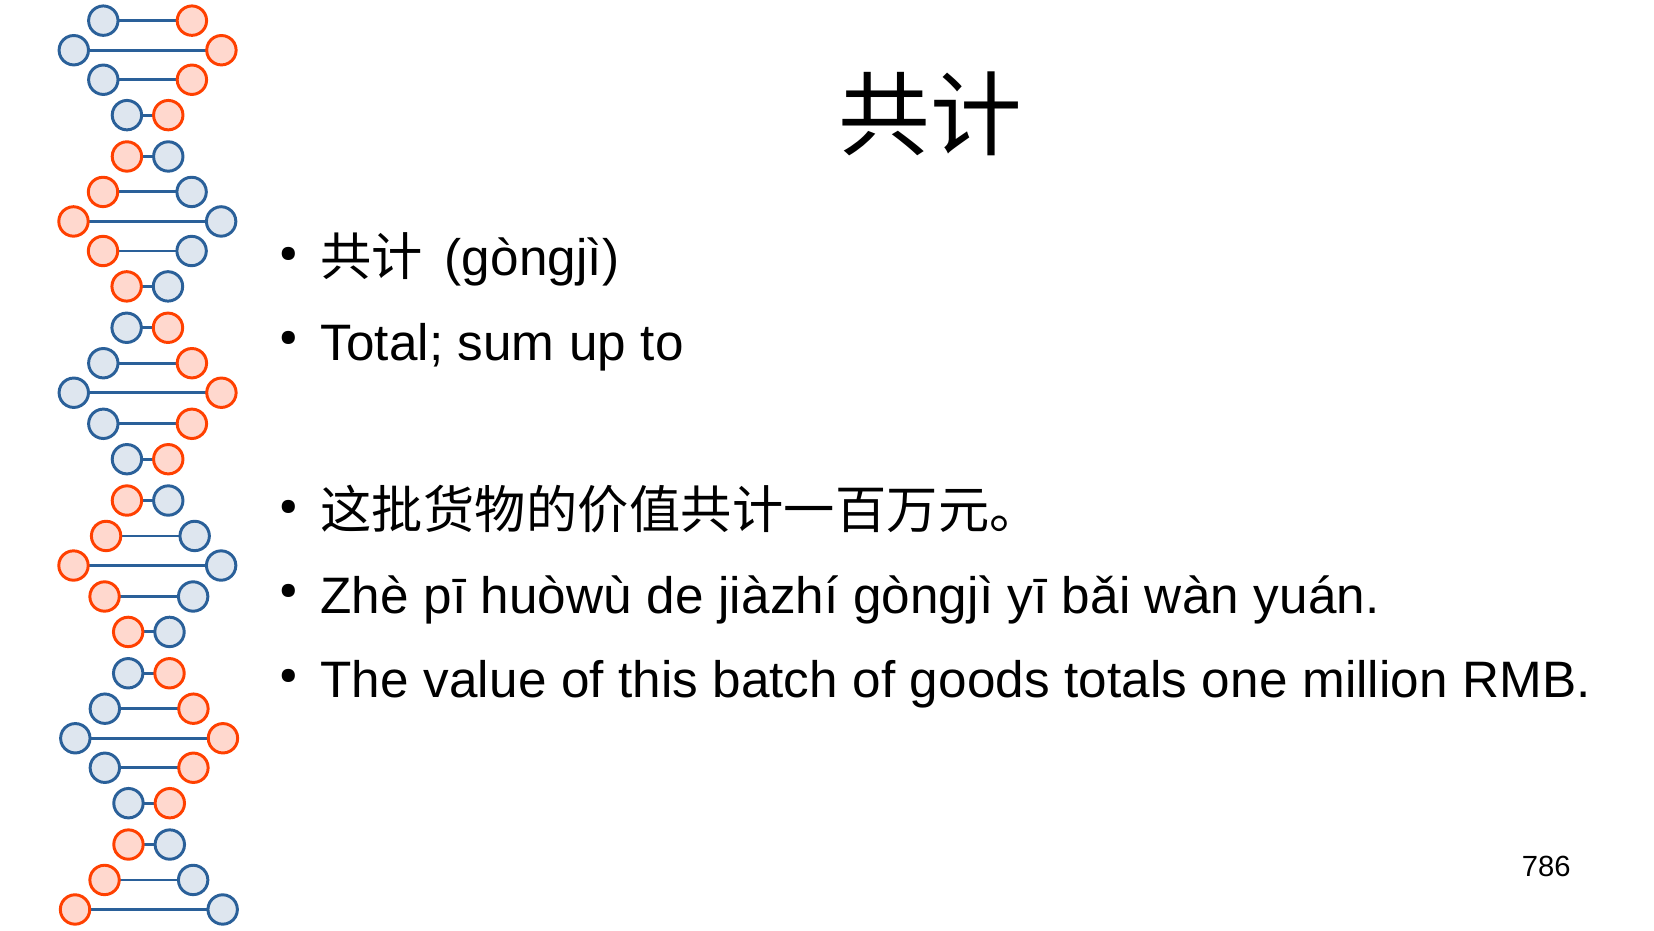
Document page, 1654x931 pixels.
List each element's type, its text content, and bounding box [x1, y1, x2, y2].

list 共计 (gòngjì) Total; sum up to 这批货物的价值共计一百万元。 Zhè pī huòwù de jiàzhí gòngjì yī bǎi wàn yuán. The value of this batch of goods totals one million RMB. [265, 224, 1595, 764]
title 共计 [265, 35, 1595, 189]
